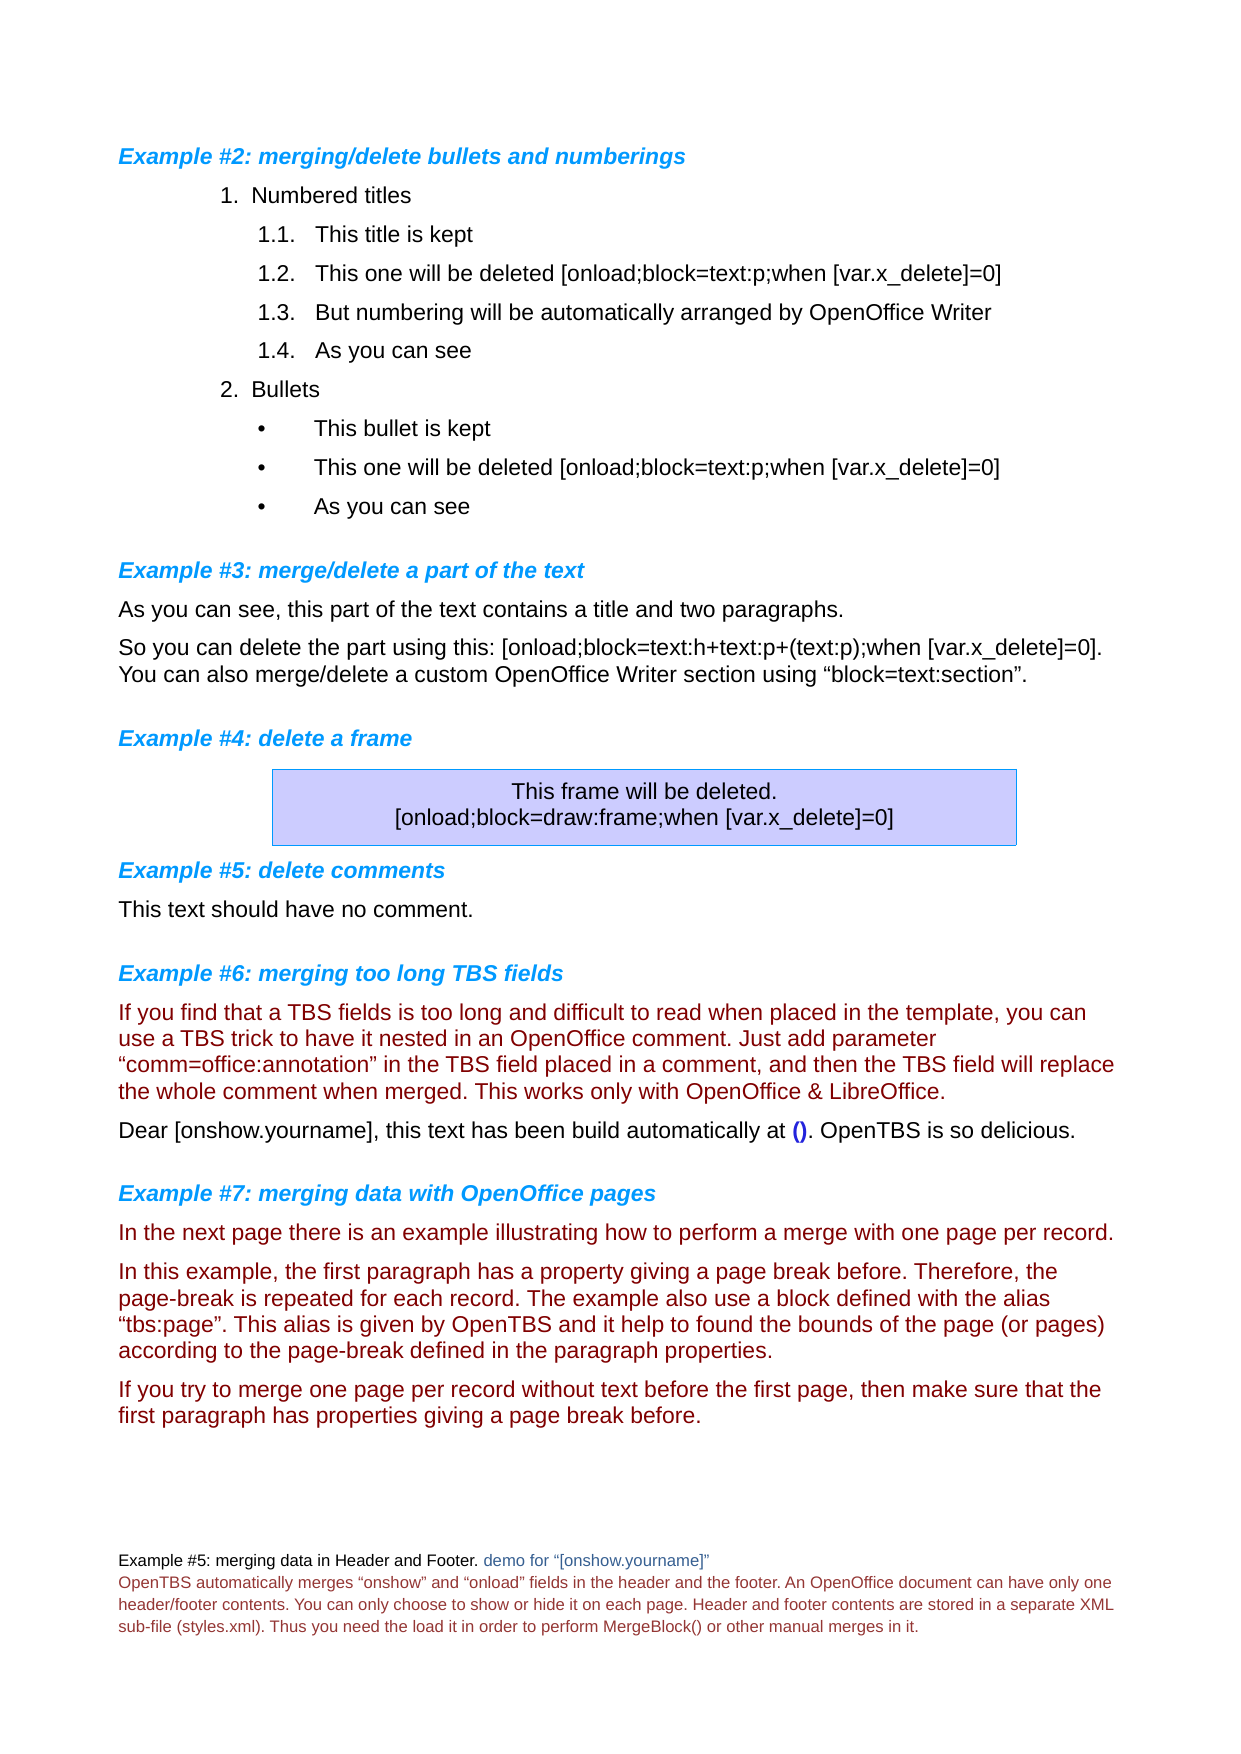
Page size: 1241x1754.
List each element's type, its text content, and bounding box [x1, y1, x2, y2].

text If you try to merge one page per record without text before the first page, then make sure that the first paragraph has properties giving a page break before. [118, 1376, 1122, 1429]
text In the next page there is an example illustrating how to perform a merge with one page per record. [118, 1219, 1122, 1246]
subtitle Example #4: delete a frame [118, 724, 1122, 751]
text • As you can see [257, 493, 1122, 519]
subtitle Example #3: merge/delete a part of the text [118, 557, 1122, 583]
list Numbered titles [213, 182, 1122, 208]
text In this example, the first paragraph has a property giving a page break before. Therefore, the page-break is repeated for each record. The example also use a block defined with the alias “tbs:page”. This alias is given by OpenTBS and it help to found the bounds of the page (or pages) according to the page-break defined in the paragraph properties. [118, 1258, 1122, 1363]
text Dear [onshow.yourname], this text has been build automatically at (). OpenTBS is so delicious. [118, 1117, 1122, 1143]
subtitle Example #2: merging/delete bullets and numberings [118, 143, 1122, 169]
text As you can see, this part of the text contains a title and two paragraphs. [118, 596, 1122, 622]
list This title is kept [251, 221, 1122, 247]
subtitle Example #5: delete comments [118, 788, 1122, 883]
subtitle Example #7: merging data with OpenOffice pages [118, 1180, 1122, 1207]
list This one will be deleted [onload;block=text:p;when [var.x_delete]=0] [251, 260, 1122, 286]
list As you can see [251, 337, 1122, 364]
subtitle Example #6: merging too long TBS fields [118, 960, 1122, 986]
text This frame will be deleted. [onload;block=draw:frame;when [var.x_delete]=0] [281, 778, 1007, 830]
list But numbering will be automatically arranged by OpenOffice Writer [251, 298, 1122, 325]
text • This one will be deleted [onload;block=text:p;when [var.x_delete]=0] [257, 454, 1122, 480]
text If you find that a TBS fields is too long and difficult to read when placed in the template, you can use a TBS trick to have it nested in an OpenOffice comment. Just add parameter “comm=office:annotation” in the TBS field placed in a comment, and then the TBS field will replace the whole comment when merged. This works only with OpenOffice & LibreOffice. [118, 999, 1122, 1104]
text • This bullet is kept [257, 415, 1122, 441]
text So you can delete the part using this: [onload;block=text:h+text:p+(text:p);when [var.x_delete]=0]. You can also merge/delete a custom OpenOffice Writer section using “block=text:section”. [118, 634, 1122, 687]
text This text should have no comment. [118, 896, 1122, 922]
list Bullets [213, 376, 1122, 403]
